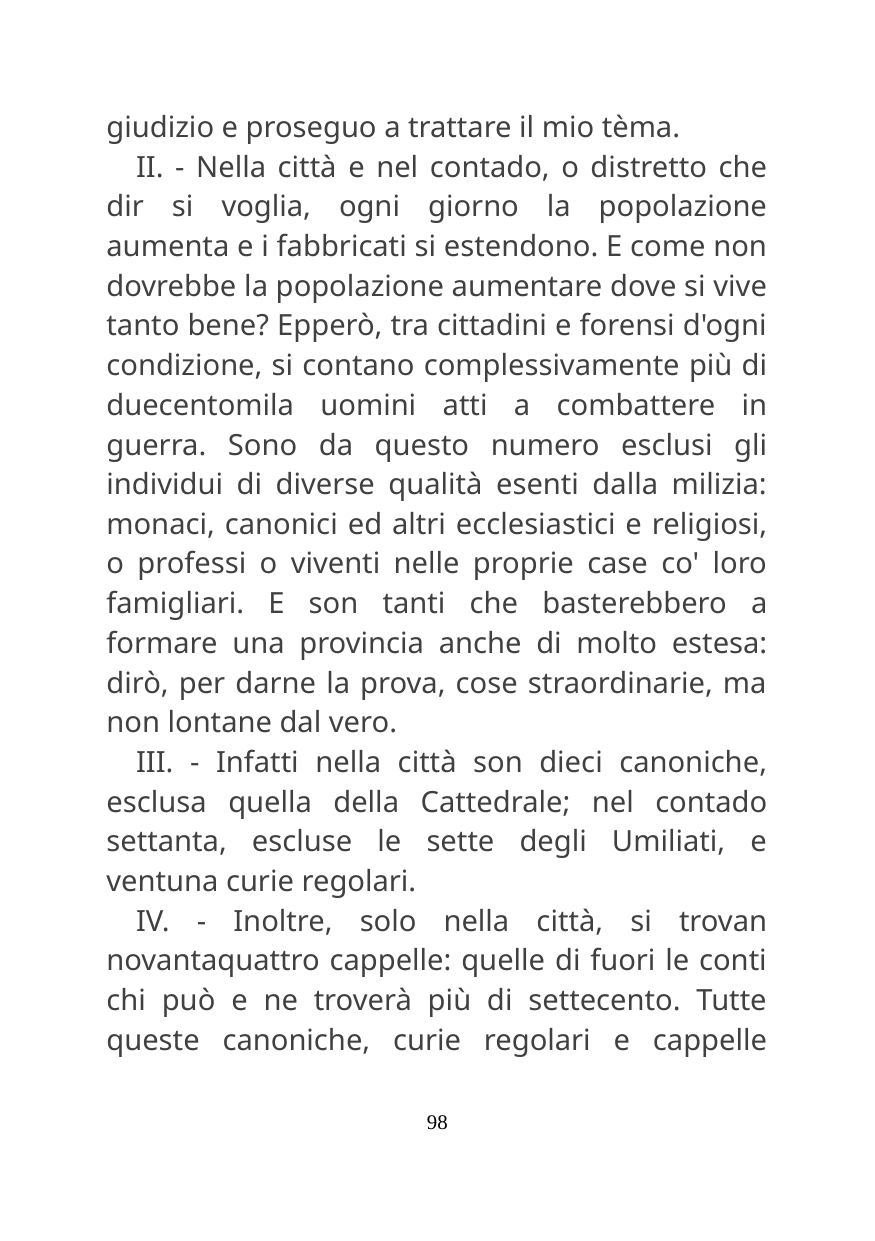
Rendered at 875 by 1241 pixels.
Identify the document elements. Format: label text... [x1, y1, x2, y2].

text IV. - Inoltre, solo nella città, si trovan novantaquattro cappelle: quelle di fuori le conti chi può e ne troverà più di settecento. Tutte queste canoniche, curie regolari e cappelle [106, 900, 768, 1059]
text II. - Nella città e nel contado, o distretto che dir si voglia, ogni giorno la popolazione aumenta e i fabbricati si estendono. E come non dovrebbe la popolazione aumentare dove si vive tanto bene? Epperò, tra cittadini e forensi d'ogni condizione, si contano complessivamente più di duecentomila uomini atti a combattere in guerra. Sono da questo numero esclusi gli individui di diverse qualità esenti dalla milizia: monaci, canonici ed altri ecclesiastici e religiosi, o professi o viventi nelle proprie case co' loro famigliari. E son tanti che basterebbero a formare una provincia anche di molto estesa: dirò, per darne la prova, cose straordinarie, ma non lontane dal vero. [106, 146, 768, 741]
text III. - Infatti nella città son dieci canoniche, esclusa quella della Cattedrale; nel contado settanta, escluse le sette degli Umiliati, e ventuna curie regolari. [106, 741, 768, 900]
text giudizio e proseguo a trattare il mio tèma. [106, 106, 768, 146]
